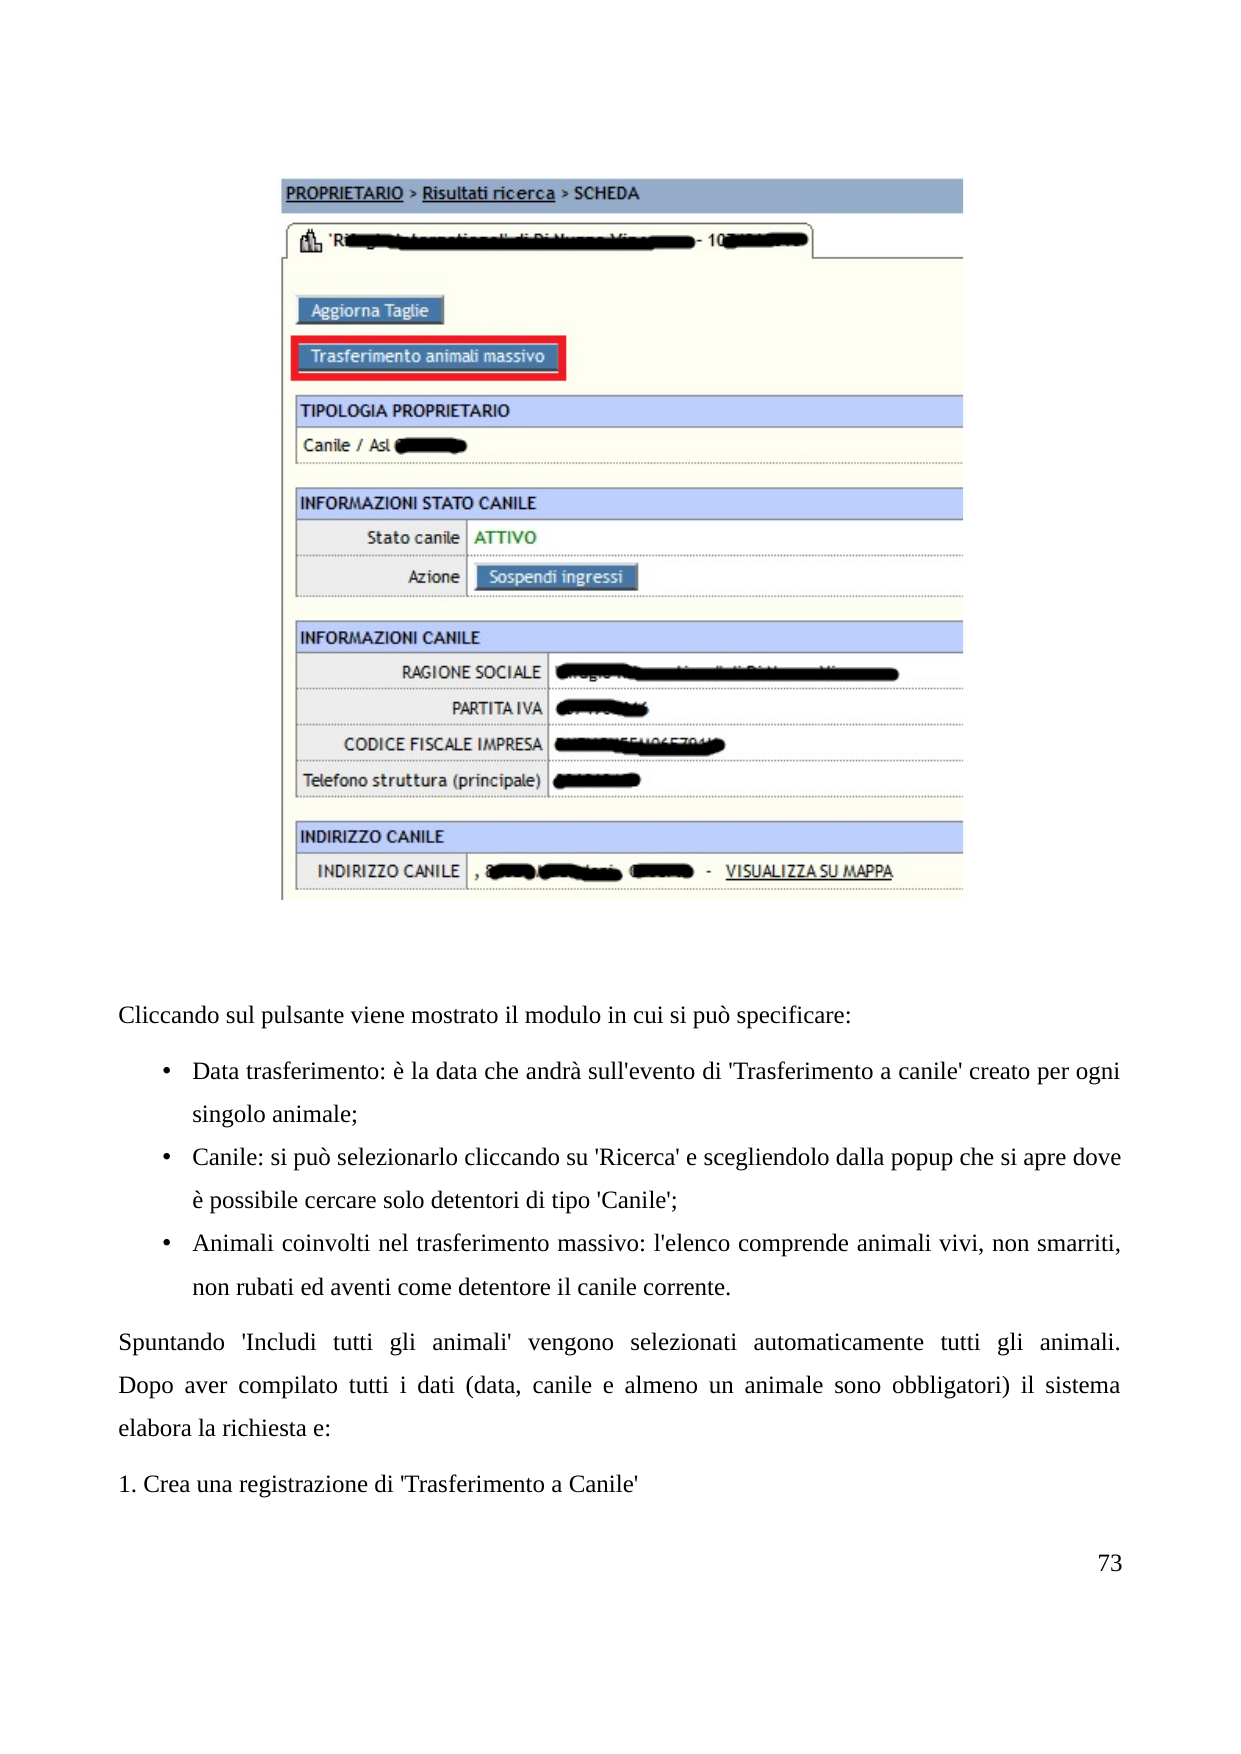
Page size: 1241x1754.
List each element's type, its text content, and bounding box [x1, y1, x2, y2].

text Cliccando sul pulsante viene mostrato il modulo in cui si può specificare: [118, 176, 1122, 1029]
text Spuntando 'Includi tutti gli animali' vengono selezionati automaticamente tutti gli animali. Dopo aver compilato tutti i dati (data, canile e almeno un animale sono obbligatori) il sistema elabora la richiesta e: [118, 1327, 1122, 1442]
list Animali coinvolti nel trasferimento massivo: l'elenco comprende animali vivi, non smarriti, non rubati ed aventi come detentore il canile corrente. [162, 1228, 1122, 1300]
text 1. Crea una registrazione di 'Trasferimento a Canile' [118, 1469, 1122, 1498]
list Data trasferimento: è la data che andrà sull'evento di 'Trasferimento a canile' creato per ogni singolo animale; [162, 1056, 1122, 1128]
list Canile: si può selezionarlo cliccando su 'Ricerca' e scegliendolo dalla popup che si apre dove è possibile cercare solo detentori di tipo 'Canile'; [162, 1142, 1122, 1214]
